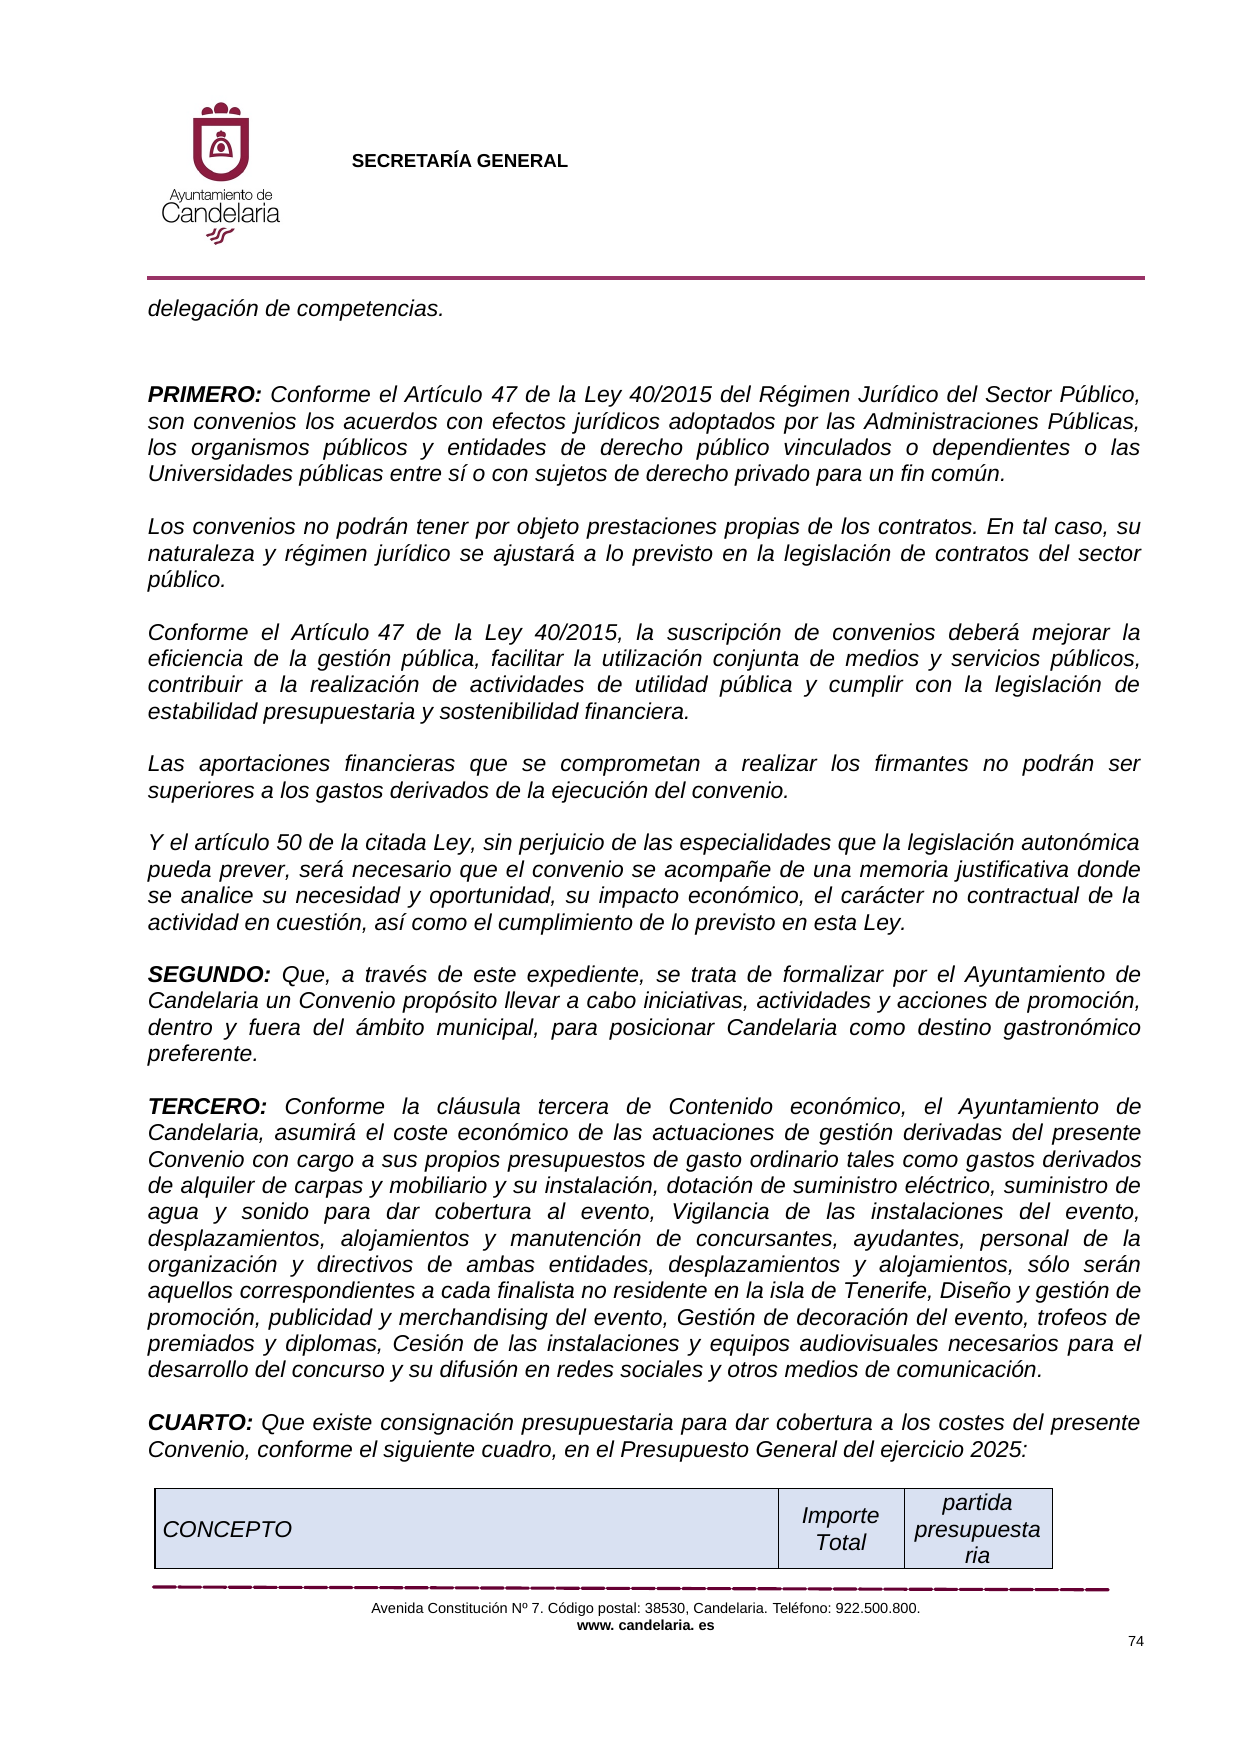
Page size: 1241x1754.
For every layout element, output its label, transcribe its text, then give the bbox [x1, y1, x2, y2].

table_header Importe Total [779, 1489, 904, 1568]
text Las aportaciones financieras que se comprometan a realizar los firmantes no podrán ser superiores a los gastos derivados de la ejecución del convenio. [148, 750, 1144, 803]
text SEGUNDO: Que, a través de este expediente, se trata de formalizar por el Ayuntamiento de Candelaria un Convenio propósito llevar a cabo iniciativas, actividades y acciones de promoción, dentro y fuera del ámbito municipal, para posicionar Candelaria como destino gastronómico preferente. [148, 961, 1144, 1067]
table_header partida presupuestaria [905, 1489, 1052, 1568]
text CUARTO: Que existe consignación presupuestaria para dar cobertura a los costes del presente Convenio, conforme el siguiente cuadro, en el Presupuesto General del ejercicio 2025: [148, 1409, 1144, 1462]
text Conforme el Artículo 47 de la Ley 40/2015, la suscripción de convenios deberá mejorar la eficiencia de la gestión pública, facilitar la utilización conjunta de medios y servicios públicos, contribuir a la realización de actividades de utilidad pública y cumplir con la legislación de estabilidad presupuestaria y sostenibilidad financiera. [148, 618, 1144, 724]
text delegación de competencias. [148, 295, 1144, 322]
text Y el artículo 50 de la citada Ley, sin perjuicio de las especialidades que la legislación autonómica pueda prever, será necesario que el convenio se acompañe de una memoria justificativa donde se analice su necesidad y oportunidad, su impacto económico, el carácter no contractual de la actividad en cuestión, así como el cumplimiento de lo previsto en esta Ley. [148, 829, 1144, 935]
table_header CONCEPTO [156, 1489, 778, 1568]
text PRIMERO: Conforme el Artículo 47 de la Ley 40/2015 del Régimen Jurídico del Sector Público, son convenios los acuerdos con efectos jurídicos adoptados por las Administraciones Públicas, los organismos públicos y entidades de derecho público vinculados o dependientes o las Universidades públicas entre sí o con sujetos de derecho privado para un fin común. [148, 381, 1144, 487]
text Los convenios no podrán tener por objeto prestaciones propias de los contratos. En tal caso, su naturaleza y régimen jurídico se ajustará a lo previsto en la legislación de contratos del sector público. [148, 513, 1144, 592]
text TERCERO: Conforme la cláusula tercera de Contenido económico, el Ayuntamiento de Candelaria, asumirá el coste económico de las actuaciones de gestión derivadas del presente Convenio con cargo a sus propios presupuestos de gasto ordinario tales como gastos derivados de alquiler de carpas y mobiliario y su instalación, dotación de suministro eléctrico, suministro de agua y sonido para dar cobertura al evento, Vigilancia de las instalaciones del evento, desplazamientos, alojamientos y manutención de concursantes, ayudantes, personal de la organización y directivos de ambas entidades, desplazamientos y alojamientos, sólo serán aquellos correspondientes a cada finalista no residente en la isla de Tenerife, Diseño y gestión de promoción, publicidad y merchandising del evento, Gestión de decoración del evento, trofeos de premiados y diplomas, Cesión de las instalaciones y equipos audiovisuales necesarios para el desarrollo del concurso y su difusión en redes sociales y otros medios de comunicación. [148, 1093, 1144, 1383]
